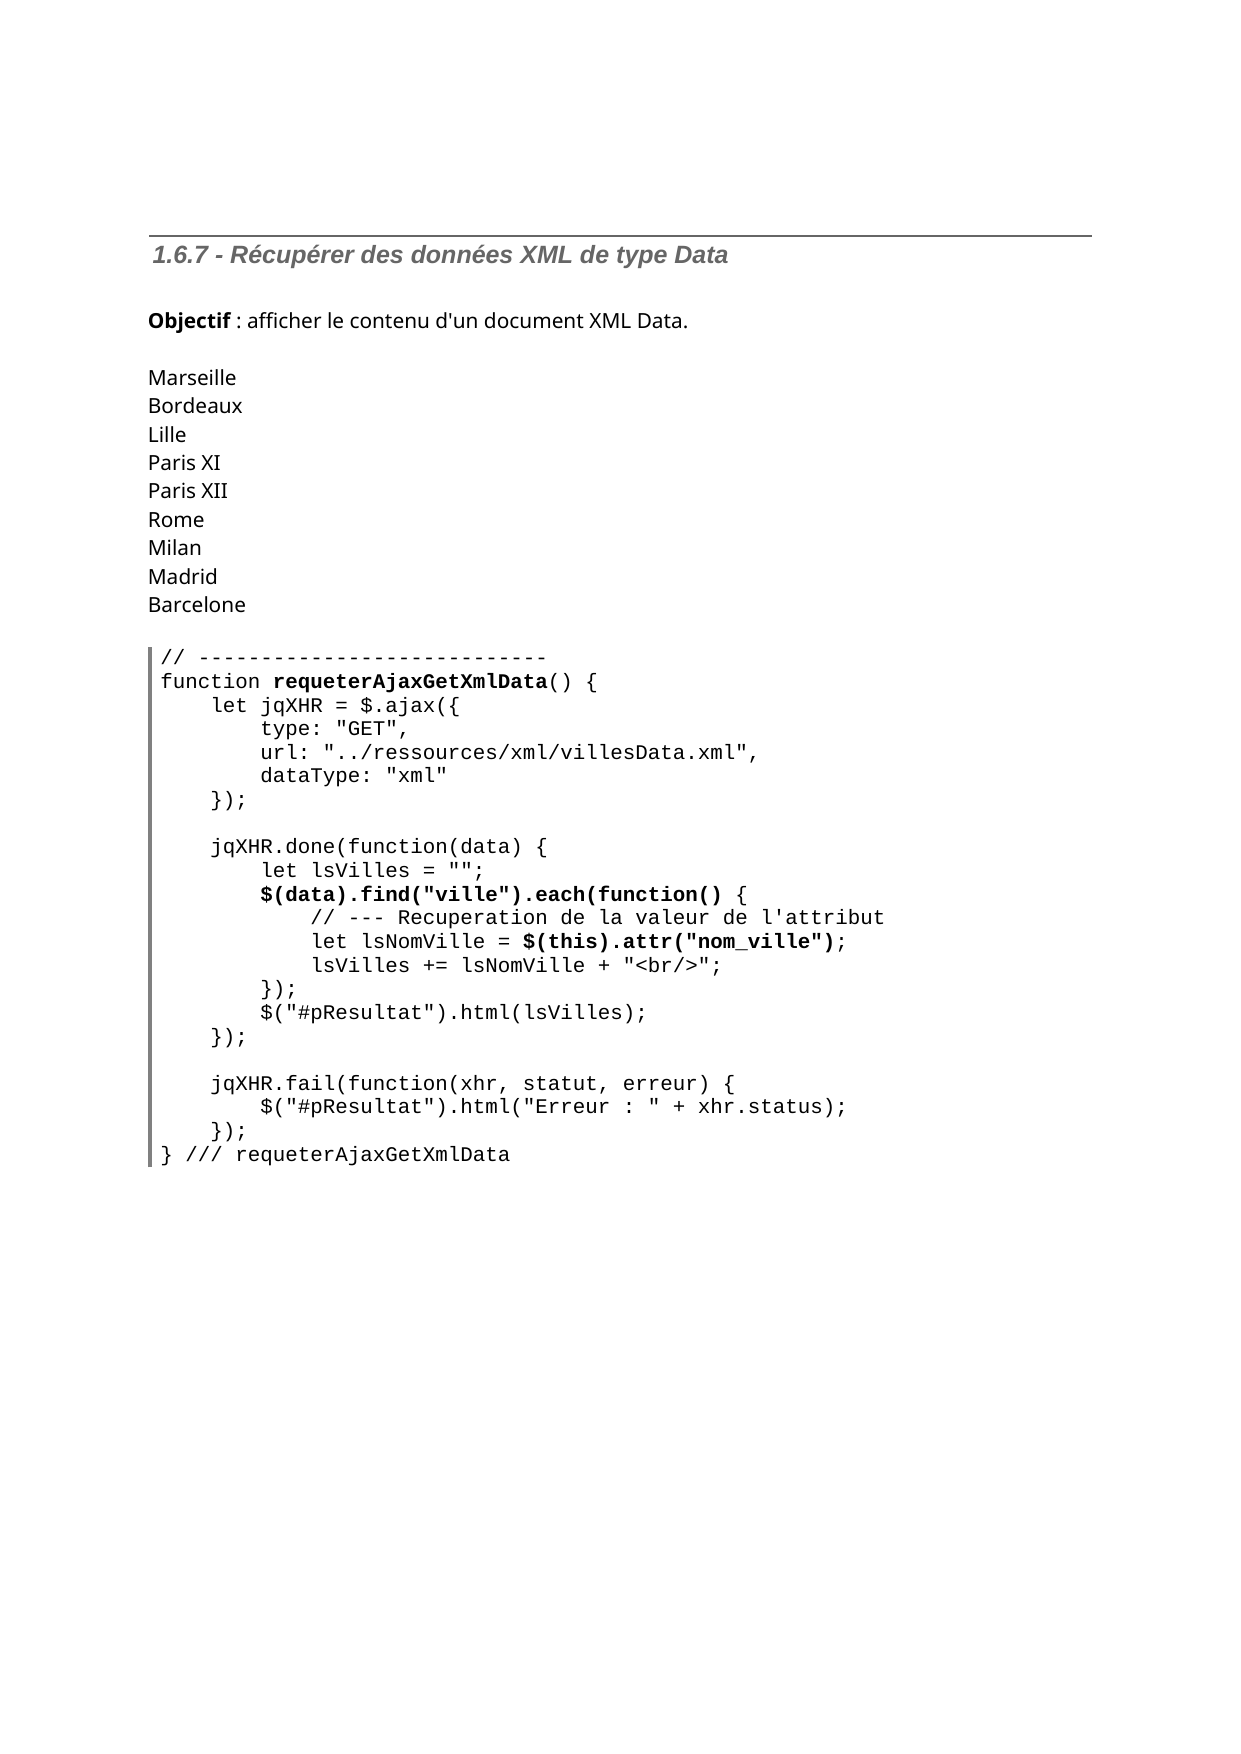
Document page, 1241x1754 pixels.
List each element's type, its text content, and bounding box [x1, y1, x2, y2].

text Paris XI [148, 448, 1092, 477]
text url: "../ressources/xml/villesData.xml", [152, 742, 1092, 766]
text }); [152, 1120, 1092, 1144]
text jqXHR.fail(function(xhr, statut, erreur) { [152, 1073, 1092, 1097]
text $(data).find("ville").each(function() { [152, 884, 1092, 907]
text let lsNomVille = $(this).attr("nom_ville"); [152, 931, 1092, 955]
text jqXHR.done(function(data) { [152, 836, 1092, 860]
text Lille [148, 420, 1092, 448]
text Paris XII [148, 477, 1092, 505]
text Barcelone [148, 590, 1092, 619]
text Milan [148, 533, 1092, 562]
text }); [152, 1026, 1092, 1049]
text lsVilles += lsNomVille + "<br/>"; [152, 955, 1092, 978]
text Madrid [148, 562, 1092, 590]
text } /// requeterAjaxGetXmlData [152, 1144, 1092, 1167]
text $("#pResultat").html(lsVilles); [152, 1002, 1092, 1026]
subtitle - Récupérer des données XML de type Data [149, 237, 1092, 271]
text let jqXHR = $.ajax({ [152, 694, 1092, 718]
text Objectif : afficher le contenu d'un document XML Data. [148, 306, 1092, 334]
text Bordeaux [148, 391, 1092, 420]
text let lsVilles = ""; [152, 860, 1092, 884]
text Rome [148, 505, 1092, 533]
text }); [152, 789, 1092, 813]
text $("#pResultat").html("Erreur : " + xhr.status); [152, 1097, 1092, 1120]
text function requeterAjaxGetXmlData() { [152, 671, 1092, 694]
text type: "GET", [152, 718, 1092, 742]
text // ---------------------------- [152, 647, 1092, 671]
text Marseille [148, 363, 1092, 391]
text }); [152, 978, 1092, 1002]
text dataType: "xml" [152, 766, 1092, 789]
text // --- Recuperation de la valeur de l'attribut [152, 907, 1092, 931]
